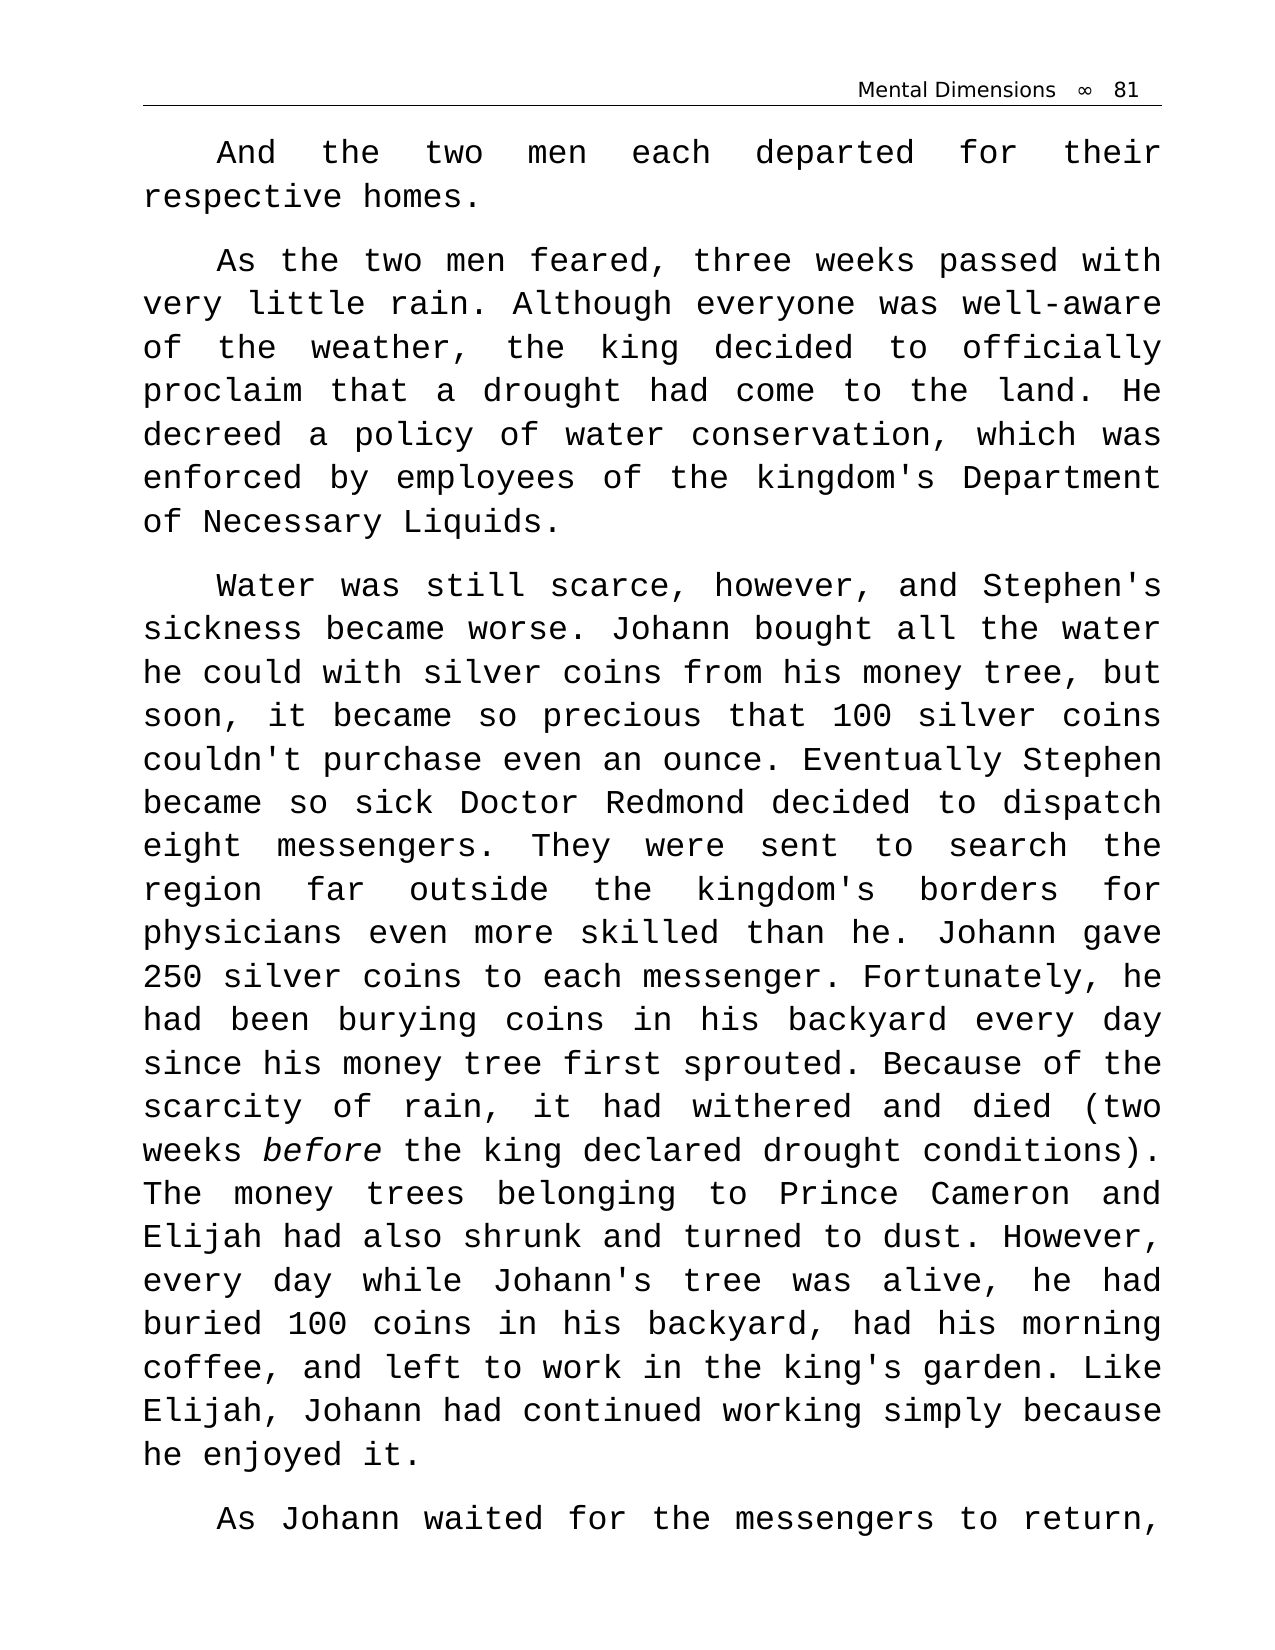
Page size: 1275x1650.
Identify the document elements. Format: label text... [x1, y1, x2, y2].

text Water was still scarce, however, and Stephen's sickness became worse. Johann bought all the water he could with silver coins from his money tree, but soon, it became so precious that 100 silver coins couldn't purchase even an ounce. Eventually Stephen became so sick Doctor Redmond decided to dispatch eight messengers. They were sent to search the region far outside the kingdom's borders for physicians even more skilled than he. Johann gave 250 silver coins to each messenger. Fortunately, he had been burying coins in his backyard every day since his money tree first sprouted. Because of the scarcity of rain, it had withered and died (two weeks before the king declared drought conditions). The money trees belonging to Prince Cameron and Elijah had also shrunk and turned to dust. However, every day while Johann's tree was alive, he had buried 100 coins in his backyard, had his morning coffee, and left to work in the king's garden. Like Elijah, Johann had continued working simply because he enjoyed it. [142, 568, 1162, 1475]
text And the two men each departed for their respective homes. [142, 136, 1162, 217]
text As the two men feared, three weeks passed with very little rain. Although everyone was well-aware of the weather, the king decided to officially proclaim that a drought had come to the land. He decreed a policy of water conservation, which was enforced by employees of the kingdom's Department of Necessary Liquids. [142, 244, 1162, 542]
text As Johann waited for the messengers to return, [142, 1502, 1162, 1539]
